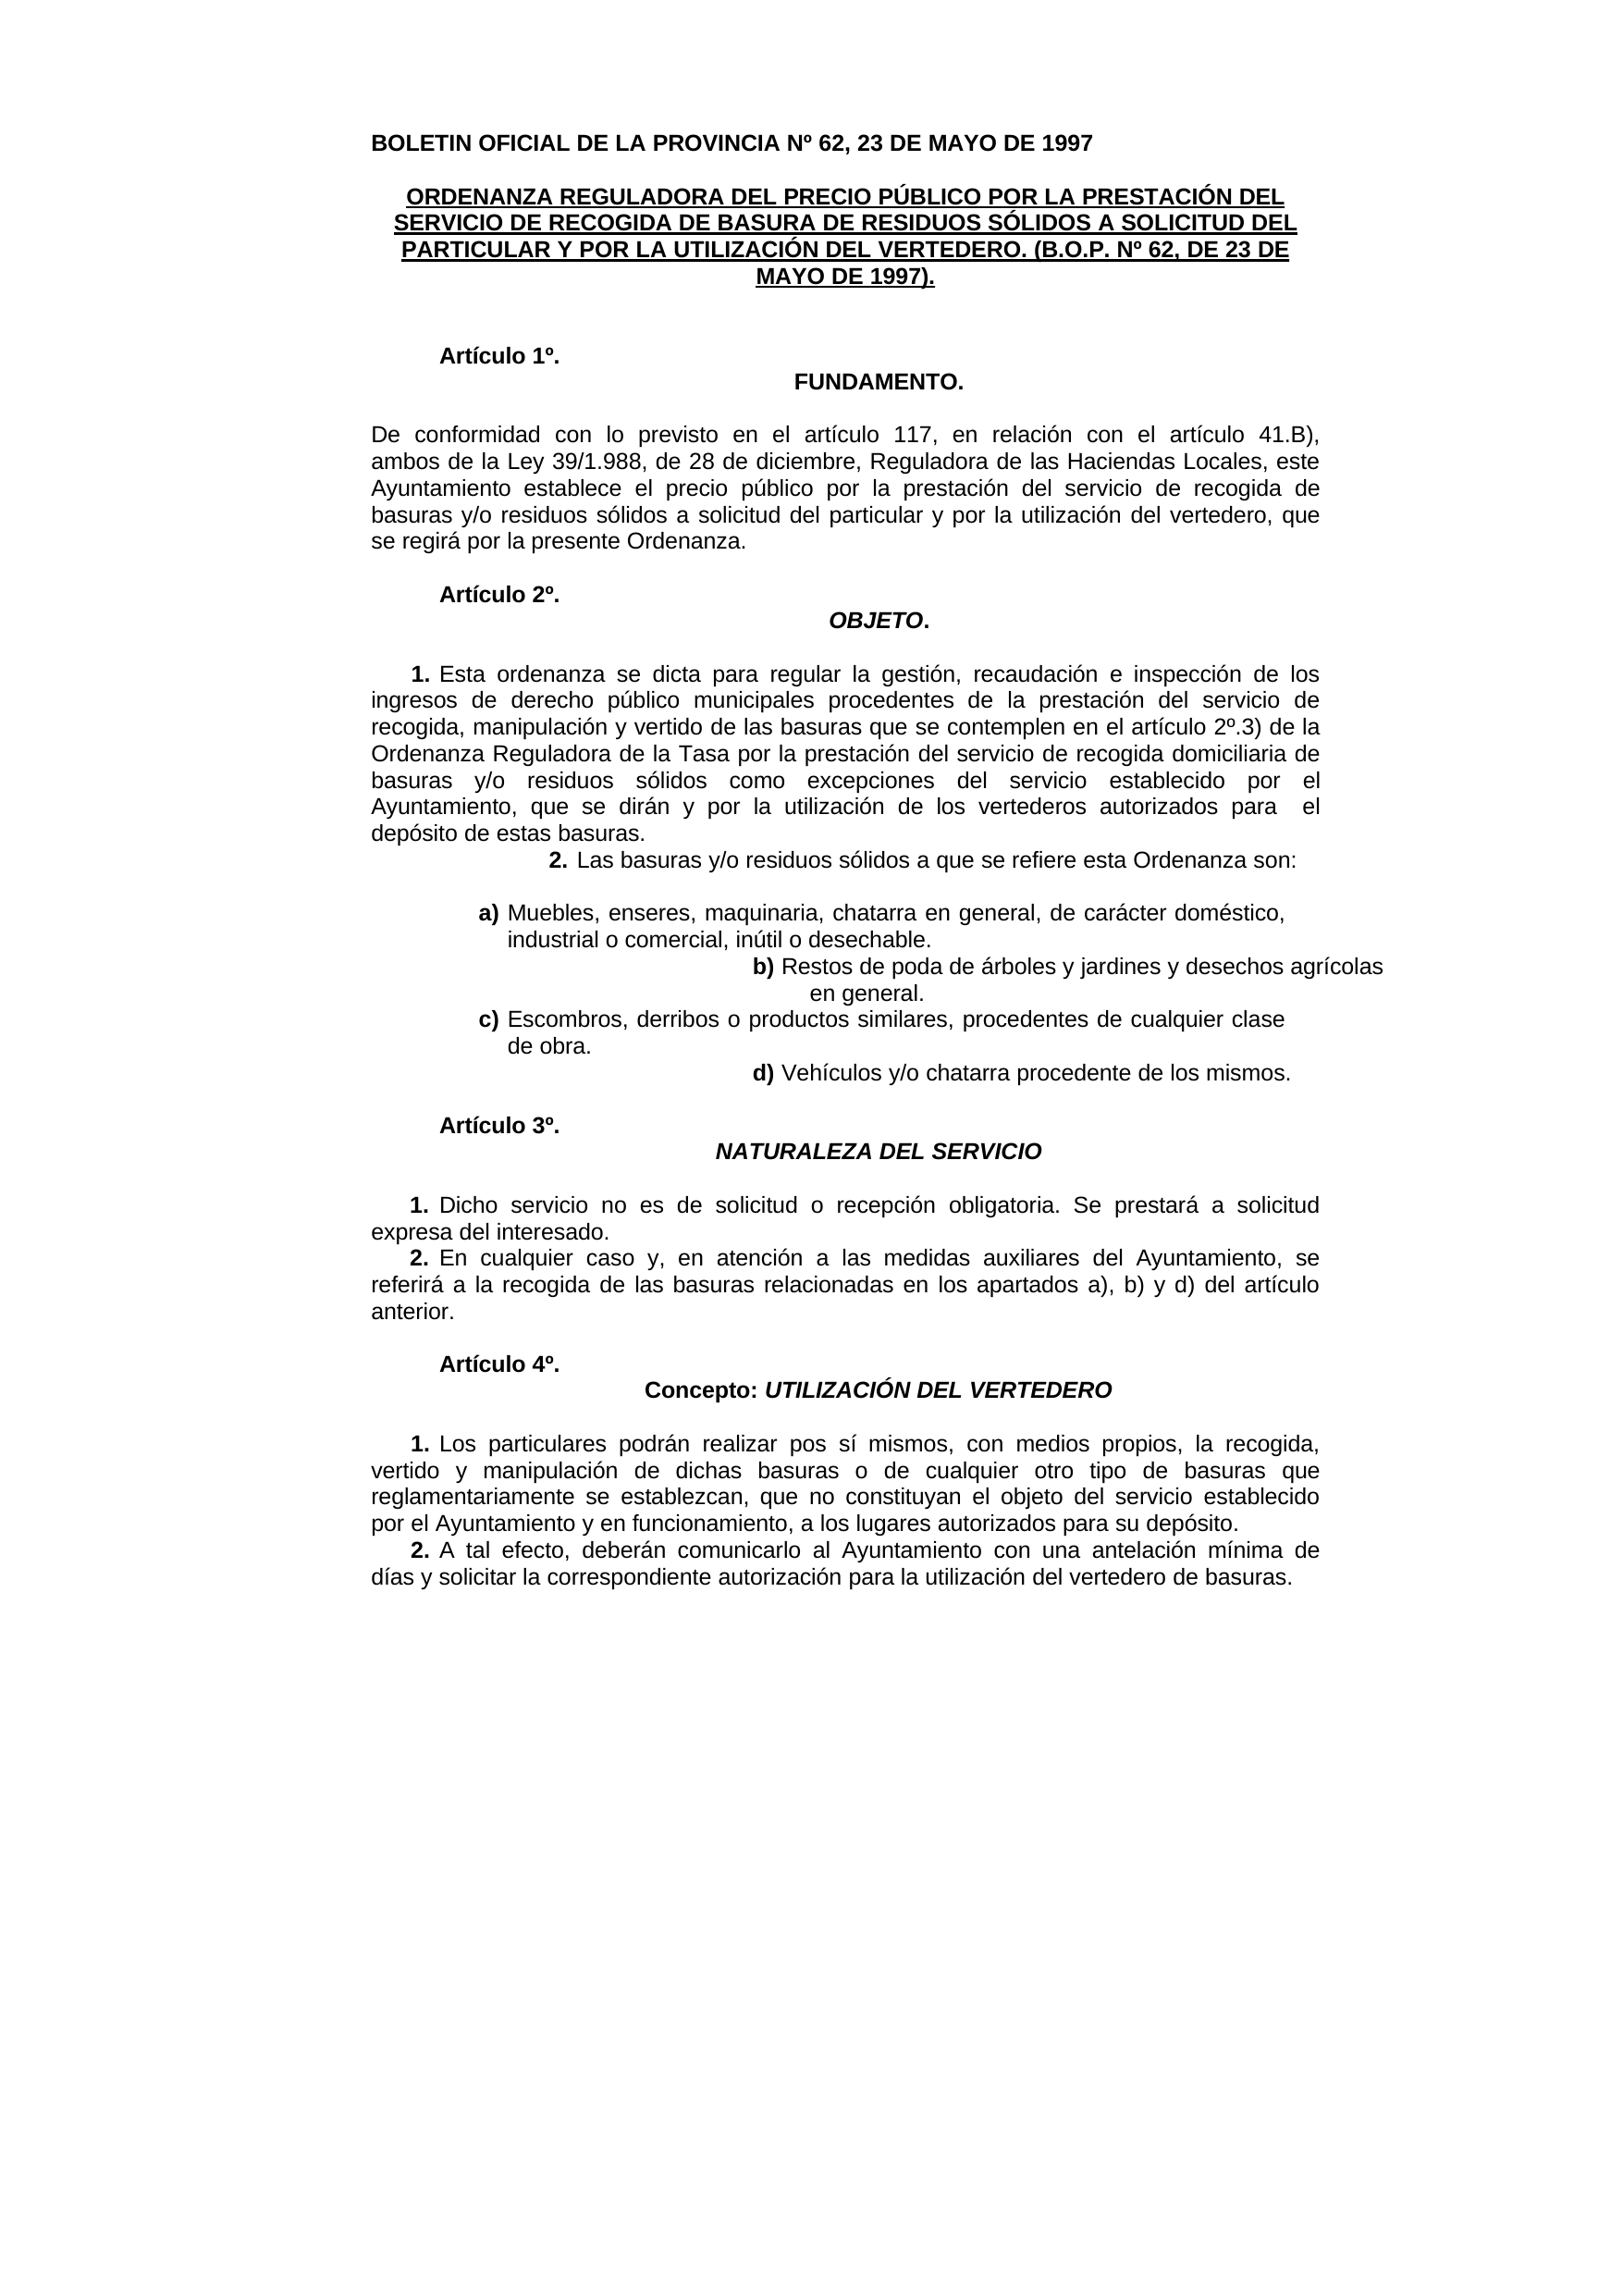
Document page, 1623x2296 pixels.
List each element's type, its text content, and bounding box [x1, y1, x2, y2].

list Las basuras y/o residuos sólidos a que se refiere esta Ordenanza son: [548, 846, 1389, 872]
list Escombros, derribos o productos similares, procedentes de cualquier clase de obra. [478, 1006, 1320, 1059]
list Muebles, enseres, maquinaria, chatarra en general, de carácter doméstico, industrial o comercial, inútil o desechable. [478, 899, 1320, 953]
text FUNDAMENTO. [794, 368, 1389, 395]
subtitle Artículo 2º. [439, 581, 560, 608]
text Artículo 1º. [439, 342, 560, 369]
list Esta ordenanza se dicta para regular la gestión, recaudación e inspección de los ingresos de derecho público municipales procedentes de la prestación del servicio de recogida, manipulación y vertido de las basuras que se contemplen en el artículo 2º.3) de la Ordenanza Reguladora de la Tasa por la prestación del servicio de recogida domiciliaria de basuras y/o residuos sólidos como excepciones del servicio establecido por el Ayuntamiento, que se dirán y por la utilización de los vertederos autorizados para el depósito de estas basuras. [343, 660, 1321, 846]
subtitle OBJETO. [829, 607, 1389, 634]
text De conformidad con lo previsto en el artículo 117, en relación con el artículo 41.B), ambos de la Ley 39/1.988, de 28 de diciembre, Reguladora de las Haciendas Locales, este Ayuntamiento establece el precio público por la prestación del servicio de recogida de basuras y/o residuos sólidos a solicitud del particular y por la utilización del vertedero, que se regirá por la presente Ordenanza. [371, 422, 1321, 554]
list Dicho servicio no es de solicitud o recepción obligatoria. Se prestará a solicitud expresa del interesado. [341, 1191, 1321, 1244]
list Vehículos y/o chatarra procedente de los mismos. [753, 1059, 1389, 1085]
text ORDENANZA REGULADORA DEL PRECIO PÚBLICO POR LA PRESTACIÓN DEL SERVICIO DE RECOGIDA DE BASURA DE RESIDUOS SÓLIDOS A SOLICITUD DEL PARTICULAR Y POR LA UTILIZACIÓN DEL VERTEDERO. (B.O.P. Nº 62, DE 23 DE MAYO DE 1997). [392, 182, 1298, 289]
text Concepto: UTILIZACIÓN DEL VERTEDERO [645, 1376, 1389, 1403]
subtitle Artículo 4º. [439, 1351, 560, 1377]
subtitle Artículo 3º. [439, 1112, 560, 1139]
subtitle BOLETIN OFICIAL DE LA PROVINCIA Nº 62, 23 DE MAYO DE 1997 [371, 130, 1389, 156]
list Restos de poda de árboles y jardines y desechos agrícolas en general. [753, 953, 1389, 1006]
subtitle NATURALEZA DEL SERVICIO [716, 1138, 1389, 1165]
list Los particulares podrán realizar pos sí mismos, con medios propios, la recogida, vertido y manipulación de dichas basuras o de cualquier otro tipo de basuras que reglamentariamente se establezcan, que no constituyan el objeto del servicio establecido por el Ayuntamiento y en funcionamiento, a los lugares autorizados para su depósito. [342, 1430, 1321, 1537]
list A tal efecto, deberán comunicarlo al Ayuntamiento con una antelación mínima de días y solicitar la correspondiente autorización para la utilización del vertedero de basuras. [342, 1537, 1321, 1589]
list En cualquier caso y, en atención a las medidas auxiliares del Ayuntamiento, se referirá a la recogida de las basuras relacionadas en los apartados a), b) y d) del artículo anterior. [341, 1244, 1321, 1325]
